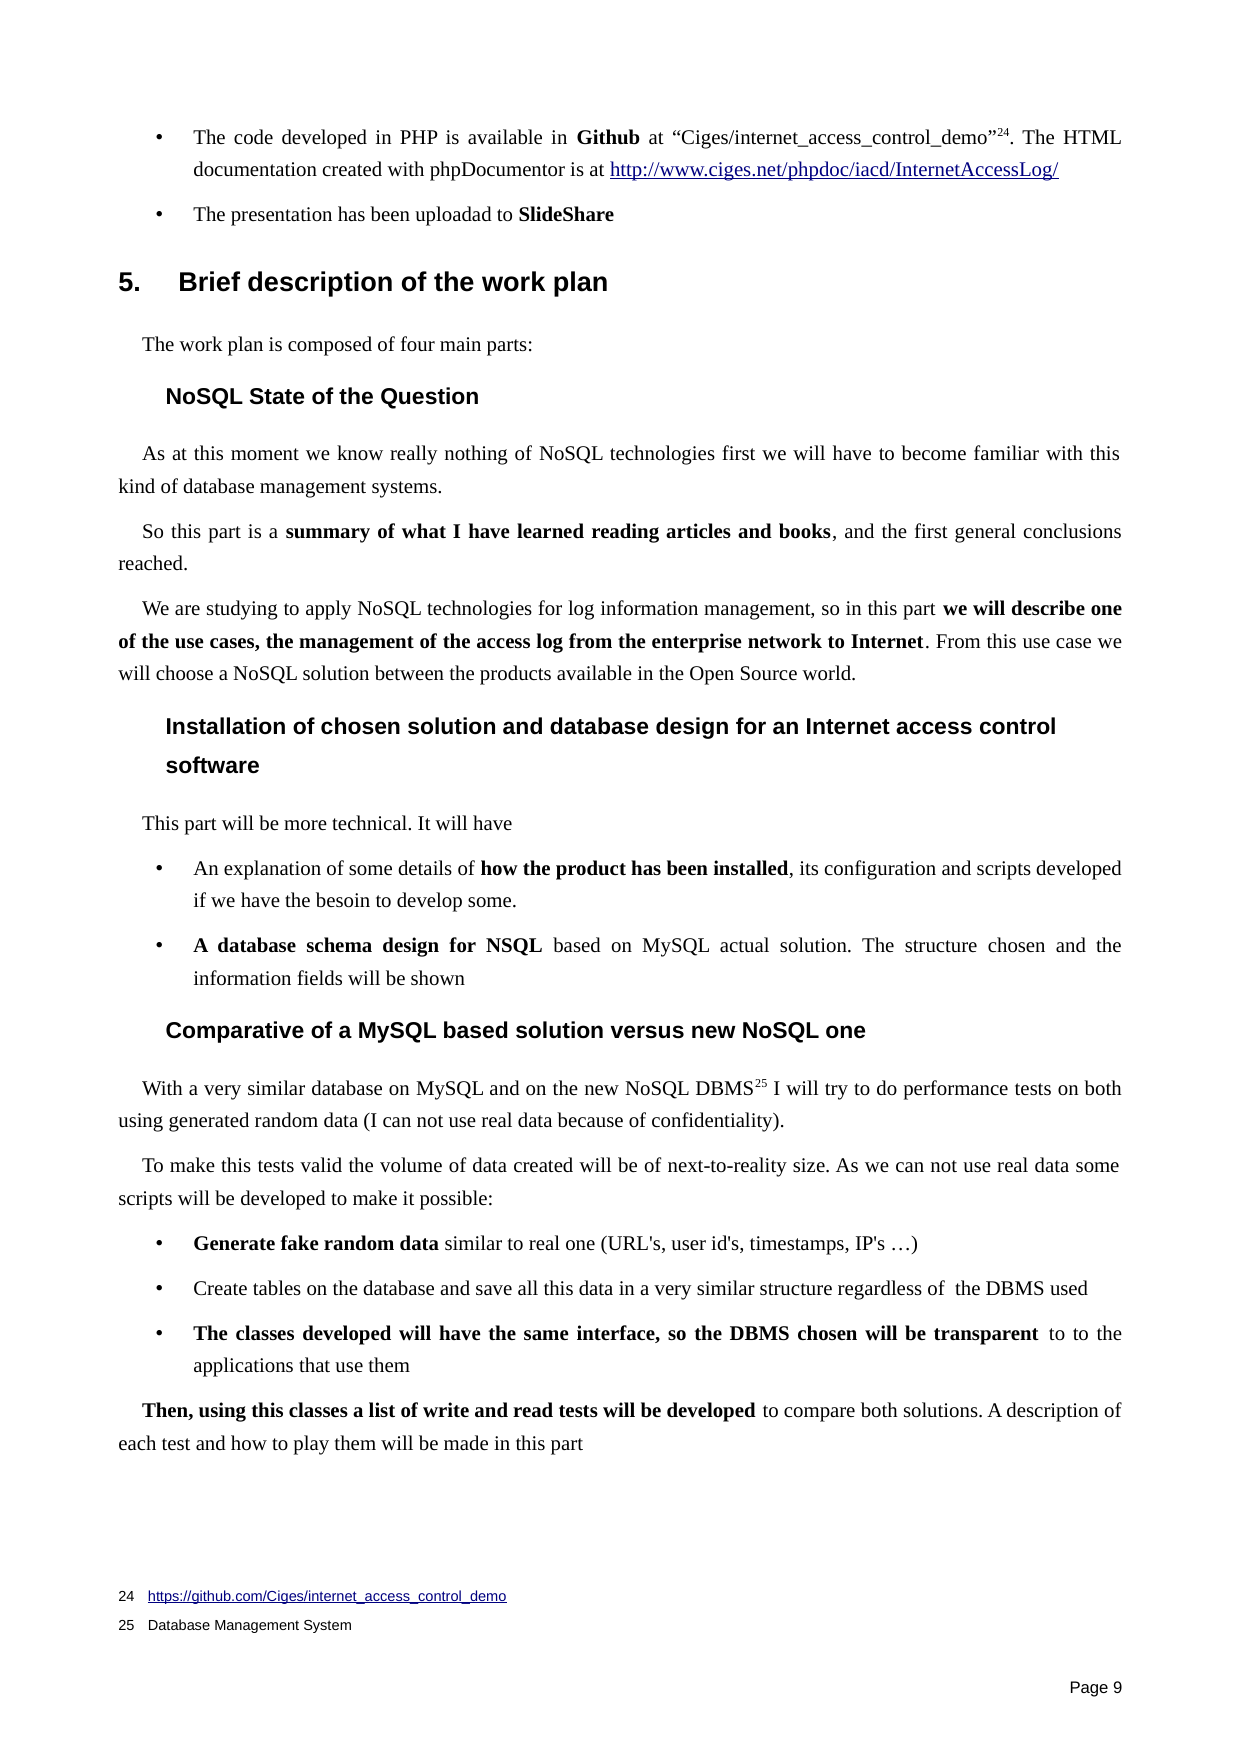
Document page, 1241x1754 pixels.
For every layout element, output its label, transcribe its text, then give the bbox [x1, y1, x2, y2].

text So this part is a summary of what I have learned reading articles and books, and the first general conclusions reached. [118, 512, 1122, 577]
text As at this moment we know really nothing of NoSQL technologies first we will have to become familiar with this kind of database management systems. [118, 435, 1122, 500]
text With a very similar database on MySQL and on the new NoSQL DBMS I will try to do performance tests on both using generated random data (I can not use real data because of confidentiality). [118, 1069, 1122, 1134]
list The classes developed will have the same interface, so the DBMS chosen will be transparent to to the applications that use them [156, 1314, 1122, 1379]
subtitle Brief description of the work plan [118, 266, 1122, 297]
list Create tables on the database and save all this data in a very similar structure regardless of the DBMS used [156, 1269, 1122, 1302]
text The work plan is composed of four main parts: [118, 325, 1122, 357]
list The presentation has been uploadad to SlideShare [156, 196, 1122, 228]
list https://github.com/Ciges/internet_access_control_demo [118, 1577, 1122, 1607]
text To make this tests valid the volume of data created will be of next-to-reality size. As we can not use real data some scripts will be developed to make it possible: [118, 1147, 1122, 1212]
subtitle Installation of chosen solution and database design for an Internet access control software [165, 713, 1122, 779]
text Database Management System [118, 1607, 1122, 1636]
list Generate fake random data similar to real one (URL's, user id's, timestamps, IP's …) [156, 1224, 1122, 1257]
list The code developed in PHP is available in Github at “Ciges/internet_access_control_demo”. The HTML documentation created with phpDocumentor is at http://www.ciges.net/phpdoc/iacd/InternetAccessLog/ [156, 118, 1122, 183]
text Then, using this classes a list of write and read tests will be developed to compare both solutions. A description of each test and how to play them will be made in this part [118, 1392, 1122, 1457]
subtitle Comparative of a MySQL based solution versus new NoSQL one [165, 1017, 1122, 1044]
text This part will be more technical. It will have [118, 804, 1122, 837]
subtitle NoSQL State of the Question [165, 383, 1122, 409]
list A database schema design for NSQL based on MySQL actual solution. The structure chosen and the information fields will be shown [156, 927, 1122, 992]
list An explanation of some details of how the product has been installed, its configuration and scripts developed if we have the besoin to develop some. [156, 849, 1122, 914]
text We are studying to apply NoSQL technologies for log information management, so in this part we will describe one of the use cases, the management of the access log from the enterprise network to Internet. From this use case we will choose a NoSQL solution between the products available in the Open Source world. [118, 590, 1122, 687]
